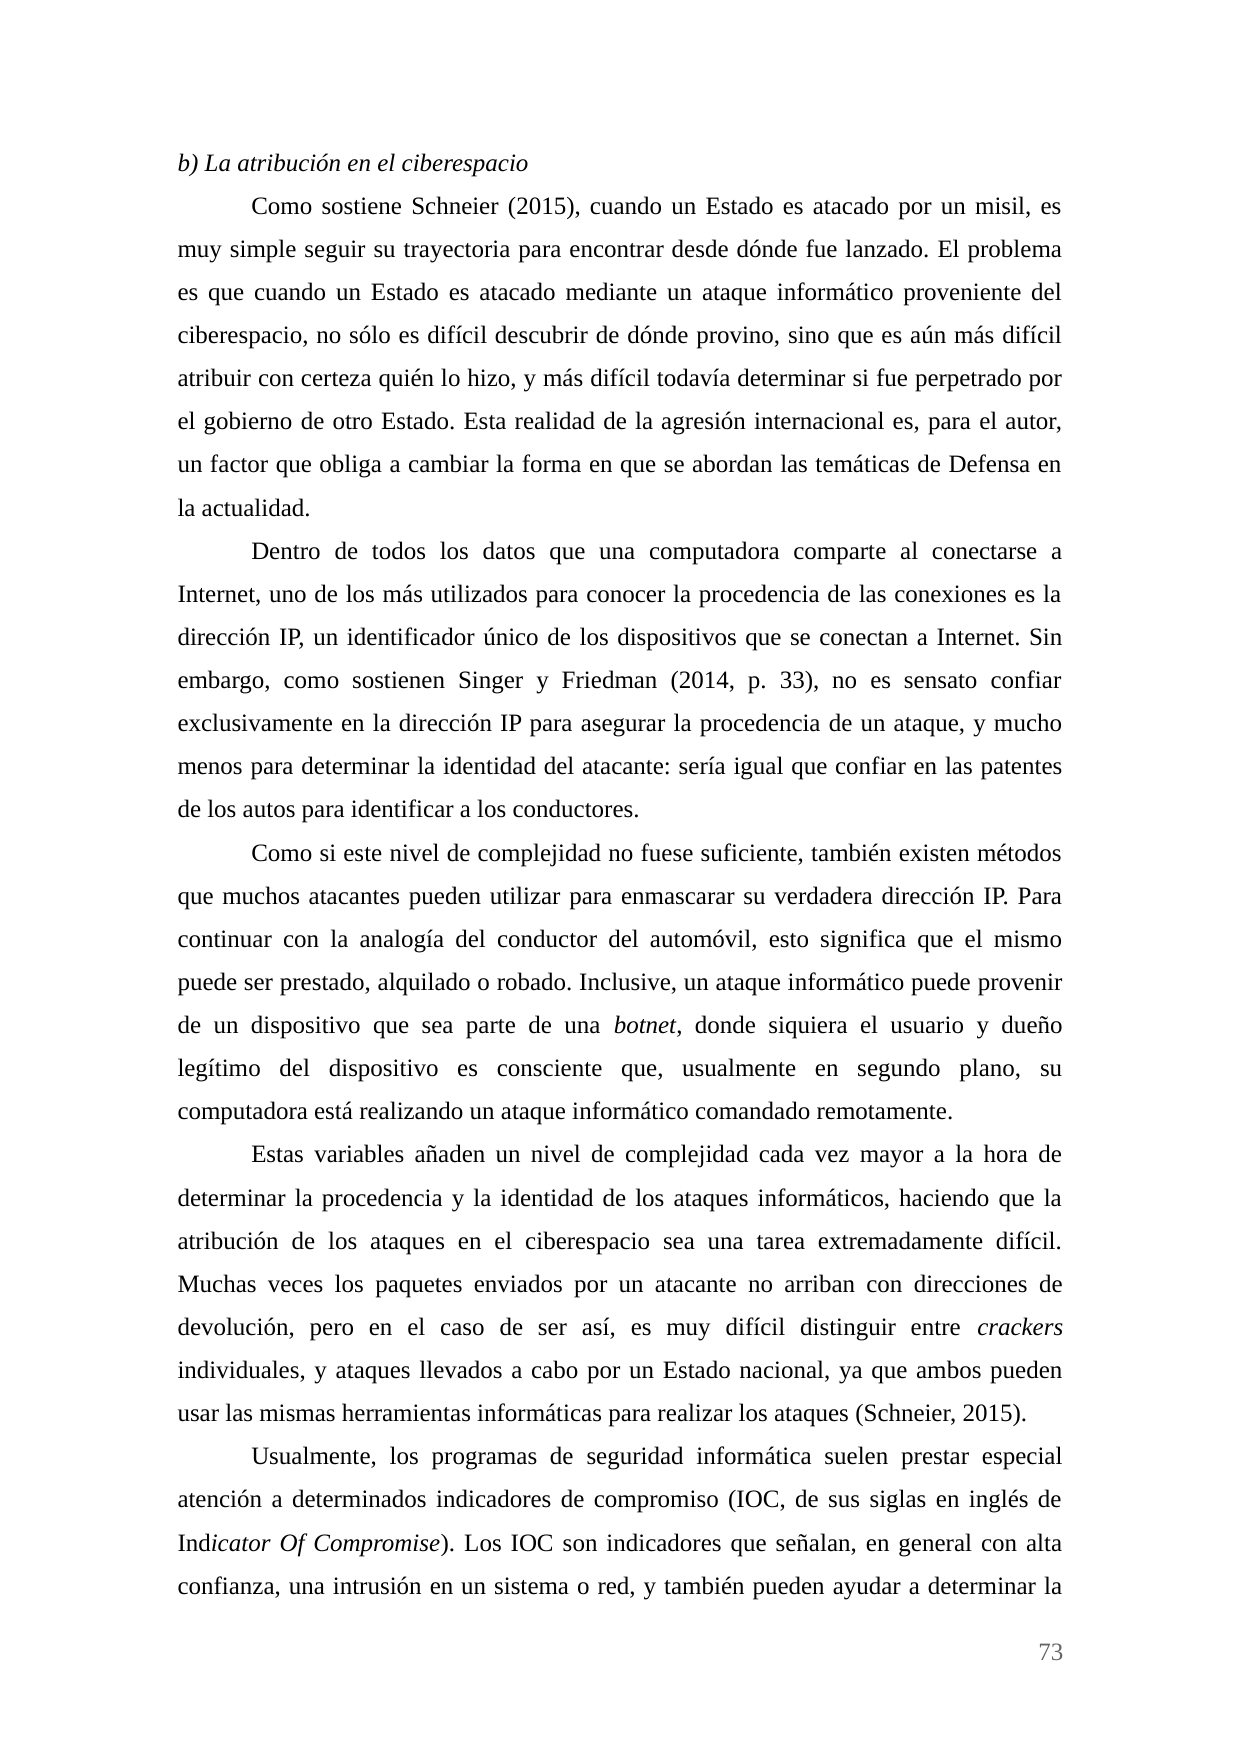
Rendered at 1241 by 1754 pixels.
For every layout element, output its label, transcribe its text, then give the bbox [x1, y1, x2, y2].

text Usualmente, los programas de seguridad informática suelen prestar especial atención a determinados indicadores de compromiso (IOC, de sus siglas en inglés de Indicator Of Compromise). Los IOC son indicadores que señalan, en general con alta confianza, una intrusión en un sistema o red, y también pueden ayudar a determinar la [177, 1441, 1063, 1599]
text Como sostiene Schneier (2015), cuando un Estado es atacado por un misil, es muy simple seguir su trayectoria para encontrar desde dónde fue lanzado. El problema es que cuando un Estado es atacado mediante un ataque informático proveniente del ciberespacio, no sólo es difícil descubrir de dónde provino, sino que es aún más difícil atribuir con certeza quién lo hizo, y más difícil todavía determinar si fue perpetrado por el gobierno de otro Estado. Esta realidad de la agresión internacional es, para el autor, un factor que obliga a cambiar la forma en que se abordan las temáticas de Defensa en la actualidad. [177, 191, 1063, 521]
text Estas variables añaden un nivel de complejidad cada vez mayor a la hora de determinar la procedencia y la identidad de los ataques informáticos, haciendo que la atribución de los ataques en el ciberespacio sea una tarea extremadamente difícil. Muchas veces los paquetes enviados por un atacante no arriban con direcciones de devolución, pero en el caso de ser así, es muy difícil distinguir entre crackers individuales, y ataques llevados a cabo por un Estado nacional, ya que ambos pueden usar las mismas herramientas informáticas para realizar los ataques (Schneier, 2015). [177, 1139, 1063, 1427]
text b) La atribución en el ciberespacio [177, 148, 1063, 176]
text Como si este nivel de complejidad no fuese suficiente, también existen métodos que muchos atacantes pueden utilizar para enmascarar su verdadera dirección IP. Para continuar con la analogía del conductor del automóvil, esto significa que el mismo puede ser prestado, alquilado o robado. Inclusive, un ataque informático puede provenir de un dispositivo que sea parte de una botnet, donde siquiera el usuario y dueño legítimo del dispositivo es consciente que, usualmente en segundo plano, su computadora está realizando un ataque informático comandado remotamente. [177, 838, 1063, 1125]
text Dentro de todos los datos que una computadora comparte al conectarse a Internet, uno de los más utilizados para conocer la procedencia de las conexiones es la dirección IP, un identificador único de los dispositivos que se conectan a Internet. Sin embargo, como sostienen Singer y Friedman (2014, p. 33), no es sensato confiar exclusivamente en la dirección IP para asegurar la procedencia de un ataque, y mucho menos para determinar la identidad del atacante: sería igual que confiar en las patentes de los autos para identificar a los conductores. [177, 536, 1063, 823]
